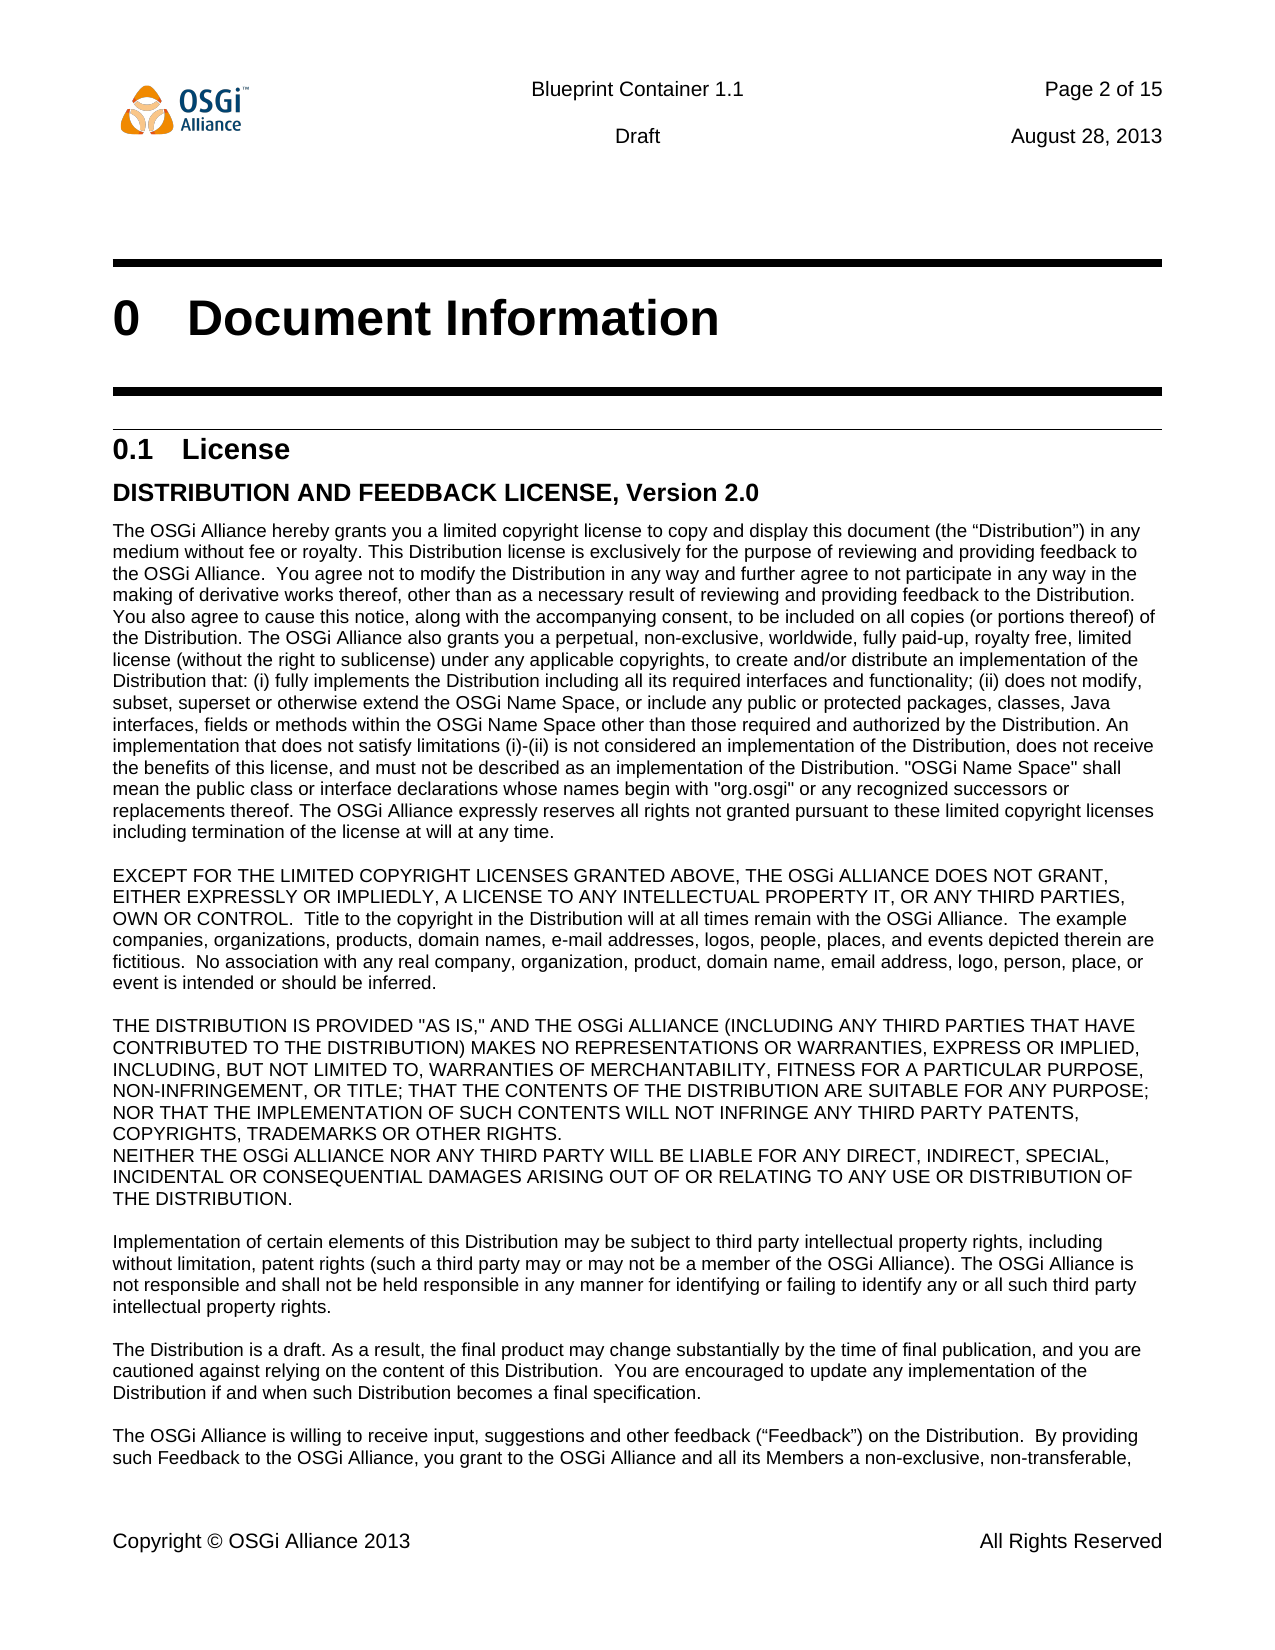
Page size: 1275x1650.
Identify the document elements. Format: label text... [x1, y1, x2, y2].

subtitle License [112, 430, 1162, 466]
text DISTRIBUTION AND FEEDBACK LICENSE, Version 2.0 [112, 478, 1162, 507]
text EXCEPT FOR THE LIMITED COPYRIGHT LICENSES GRANTED ABOVE, THE OSGi ALLIANCE DOES NOT GRANT, EITHER EXPRESSLY OR IMPLIEDLY, A LICENSE TO ANY INTELLECTUAL PROPERTY IT, OR ANY THIRD PARTIES, OWN OR CONTROL. Title to the copyright in the Distribution will at all times remain with the OSGi Alliance. The example companies, organizations, products, domain names, e-mail addresses, logos, people, places, and events depicted therein are fictitious. No association with any real company, organization, product, domain name, email address, logo, person, place, or event is intended or should be inferred. [112, 864, 1162, 994]
picture [113, 78, 257, 142]
text The OSGi Alliance hereby grants you a limited copyright license to copy and display this document (the “Distribution”) in any medium without fee or royalty. This Distribution license is exclusively for the purpose of reviewing and providing feedback to the OSGi Alliance. You agree not to modify the Distribution in any way and further agree to not participate in any way in the making of derivative works thereof, other than as a necessary result of reviewing and providing feedback to the Distribution. You also agree to cause this notice, along with the accompanying consent, to be included on all copies (or portions thereof) of the Distribution. The OSGi Alliance also grants you a perpetual, non-exclusive, worldwide, fully paid-up, royalty free, limited license (without the right to sublicense) under any applicable copyrights, to create and/or distribute an implementation of the Distribution that: (i) fully implements the Distribution including all its required interfaces and functionality; (ii) does not modify, subset, superset or otherwise extend the OSGi Name Space, or include any public or protected packages, classes, Java interfaces, fields or methods within the OSGi Name Space other than those required and authorized by the Distribution. An implementation that does not satisfy limitations (i)-(ii) is not considered an implementation of the Distribution, does not receive the benefits of this license, and must not be described as an implementation of the Distribution. "OSGi Name Space" shall mean the public class or interface declarations whose names begin with "org.osgi" or any recognized successors or replacements thereof. The OSGi Alliance expressly reserves all rights not granted pursuant to these limited copyright licenses including termination of the license at will at any time. [112, 519, 1162, 843]
text Implementation of certain elements of this Distribution may be subject to third party intellectual property rights, including without limitation, patent rights (such a third party may or may not be a member of the OSGi Alliance). The OSGi Alliance is not responsible and shall not be held responsible in any manner for identifying or failing to identify any or all such third party intellectual property rights. [112, 1231, 1162, 1317]
subtitle Document Information [112, 260, 1162, 396]
text NEITHER THE OSGi ALLIANCE NOR ANY THIRD PARTY WILL BE LIABLE FOR ANY DIRECT, INDIRECT, SPECIAL, INCIDENTAL OR CONSEQUENTIAL DAMAGES ARISING OUT OF OR RELATING TO ANY USE OR DISTRIBUTION OF THE DISTRIBUTION. [112, 1145, 1162, 1209]
text The Distribution is a draft. As a result, the final product may change substantially by the time of final publication, and you are cautioned against relying on the content of this Distribution. You are encouraged to update any implementation of the Distribution if and when such Distribution becomes a final specification. [112, 1339, 1162, 1403]
text The OSGi Alliance is willing to receive input, suggestions and other feedback (“Feedback”) on the Distribution. By providing such Feedback to the OSGi Alliance, you grant to the OSGi Alliance and all its Members a non-exclusive, non-transferable, [112, 1425, 1162, 1468]
text THE DISTRIBUTION IS PROVIDED "AS IS," AND THE OSGi ALLIANCE (INCLUDING ANY THIRD PARTIES THAT HAVE CONTRIBUTED TO THE DISTRIBUTION) MAKES NO REPRESENTATIONS OR WARRANTIES, EXPRESS OR IMPLIED, INCLUDING, BUT NOT LIMITED TO, WARRANTIES OF MERCHANTABILITY, FITNESS FOR A PARTICULAR PURPOSE, NON-INFRINGEMENT, OR TITLE; THAT THE CONTENTS OF THE DISTRIBUTION ARE SUITABLE FOR ANY PURPOSE; NOR THAT THE IMPLEMENTATION OF SUCH CONTENTS WILL NOT INFRINGE ANY THIRD PARTY PATENTS, COPYRIGHTS, TRADEMARKS OR OTHER RIGHTS. [112, 1015, 1162, 1145]
